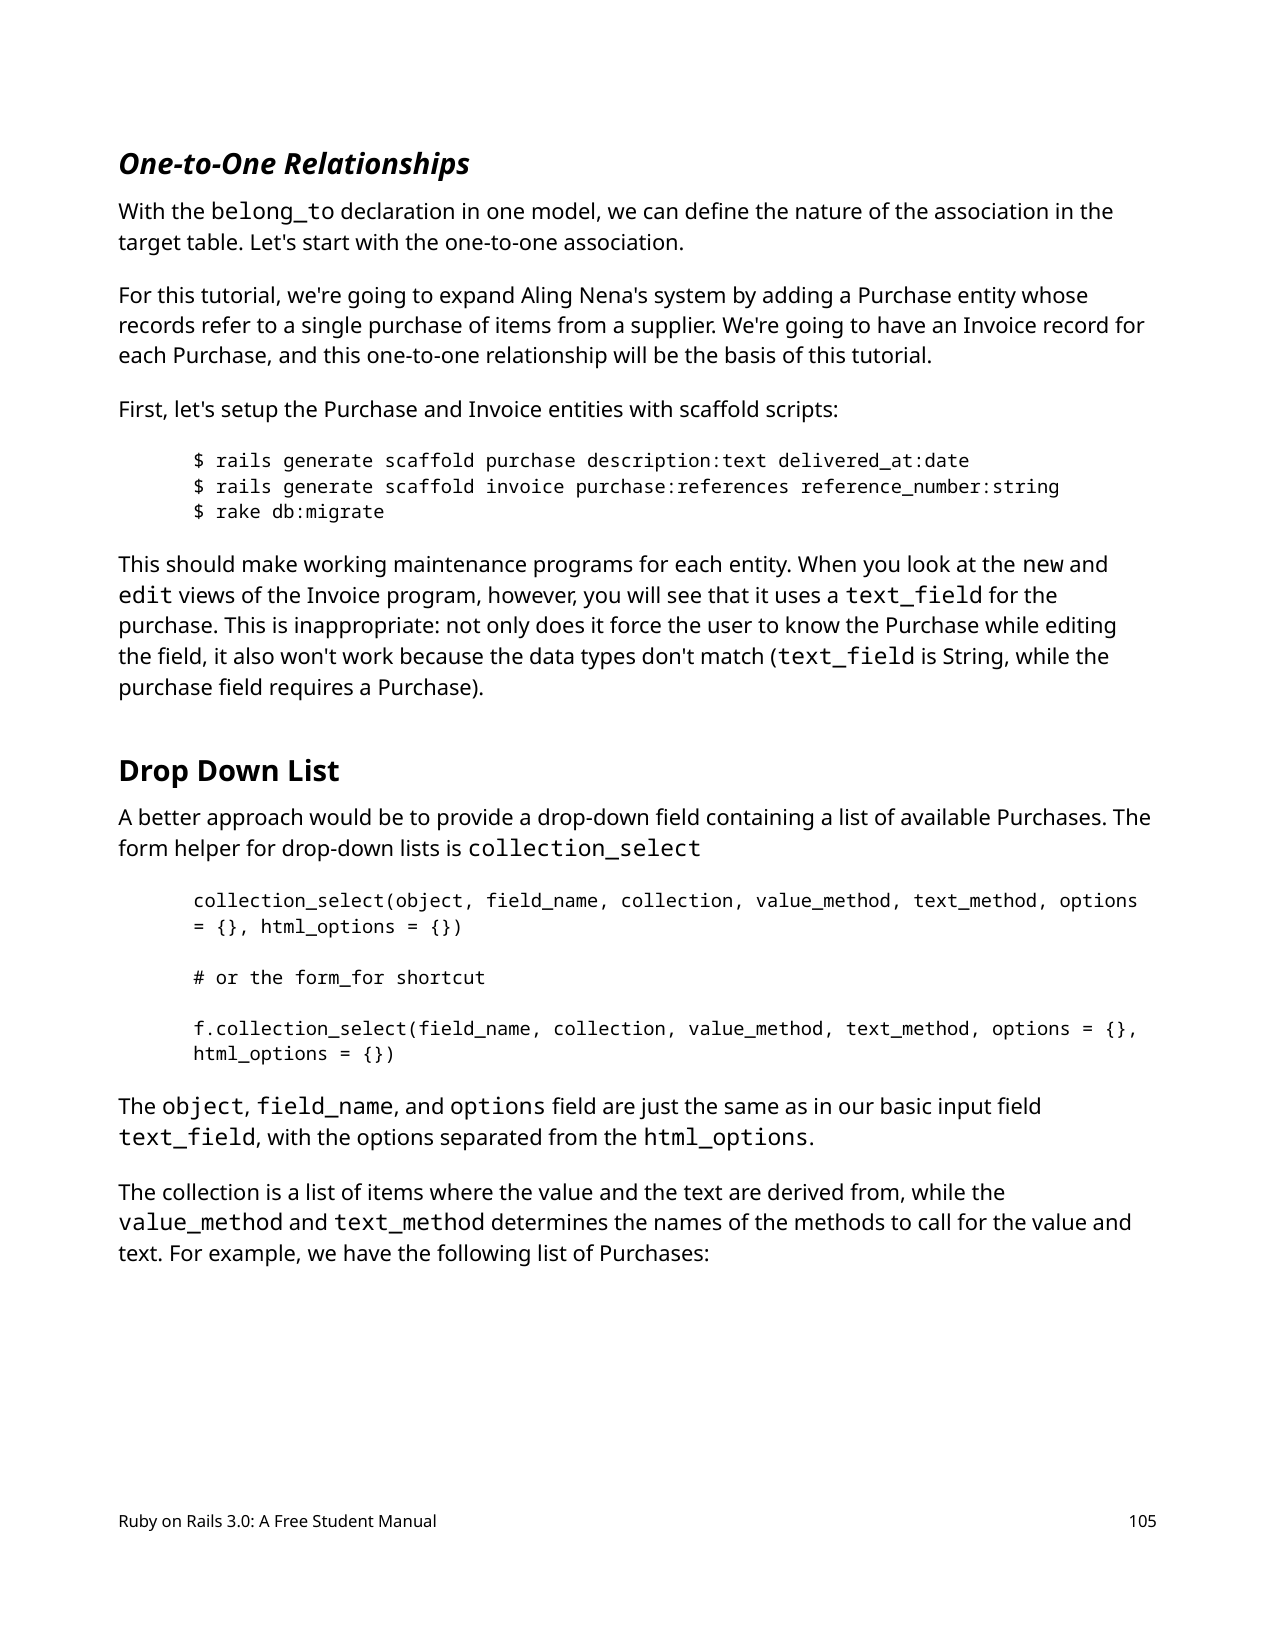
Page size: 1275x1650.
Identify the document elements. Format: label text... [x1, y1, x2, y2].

text The collection is a list of items where the value and the text are derived from, while the value_method and text_method determines the names of the methods to call for the value and text. For example, we have the following list of Purchases: [118, 1176, 1157, 1267]
text This should make working maintenance programs for each entity. When you look at the new and edit views of the Invoice program, however, you will see that it uses a text_field for the purchase. This is inappropriate: not only does it force the user to know the Purchase while editing the field, it also won't work because the data types don't match (text_field is String, while the purchase field requires a Purchase). [118, 548, 1157, 701]
text $ rails generate scaffold purchase description:text delivered_at:date $ rails generate scaffold invoice purchase:references reference_number:string $ rake db:migrate [193, 447, 1157, 524]
text A better approach would be to provide a drop-down field containing a list of available Purchases. The form helper for drop-down lists is collection_select [118, 802, 1157, 863]
text With the belong_to declaration in one model, we can define the nature of the association in the target table. Let's start with the one-to-one association. [118, 195, 1157, 256]
text First, let's setup the Purchase and Invoice entities with scaffold scripts: [118, 394, 1157, 423]
text For this tutorial, we're going to expand Aling Nena's system by adding a Purchase entity whose records refer to a single purchase of items from a supplier. We're going to have an Invoice record for each Purchase, and this one-to-one relationship will be the basis of this tutorial. [118, 280, 1157, 370]
text collection_select(object, field_name, collection, value_method, text_method, options = {}, html_options = {}) # or the form_for shortcut f.collection_select(field_name, collection, value_method, text_method, options = {}, html_options = {}) [193, 887, 1157, 1066]
text The object, field_name, and options field are just the same as in our basic input field text_field, with the options separated from the html_options. [118, 1090, 1157, 1152]
subtitle Drop Down List [118, 750, 1157, 790]
subtitle One-to-One Relationships [118, 143, 1157, 183]
